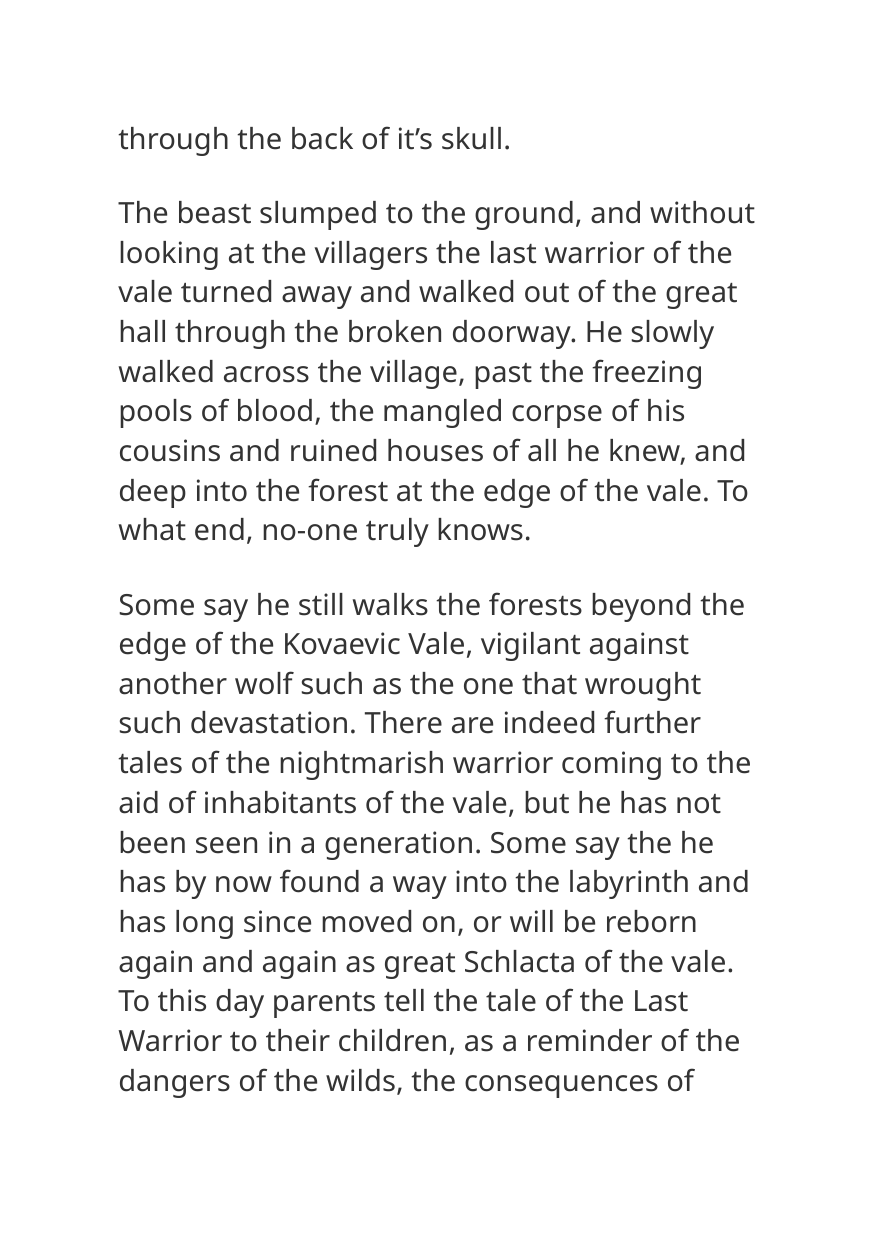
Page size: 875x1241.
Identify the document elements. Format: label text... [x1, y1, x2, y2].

text Some say he still walks the forests beyond the edge of the Kovaevic Vale, vigilant against another wolf such as the one that wrought such devastation. There are indeed further tales of the nightmarish warrior coming to the aid of inhabitants of the vale, but he has not been seen in a generation. Some say the he has by now found a way into the labyrinth and has long since moved on, or will be reborn again and again as great Schlacta of the vale. To this day parents tell the tale of the Last Warrior to their children, as a reminder of the dangers of the wilds, the consequences of [118, 584, 756, 1100]
text The beast slumped to the ground, and without looking at the villagers the last warrior of the vale turned away and walked out of the great hall through the broken doorway. He slowly walked across the village, past the freezing pools of blood, the mangled corpse of his cousins and ruined houses of all he knew, and deep into the forest at the edge of the vale. To what end, no-one truly knows. [118, 192, 756, 549]
text through the back of it’s skull. [118, 118, 756, 158]
